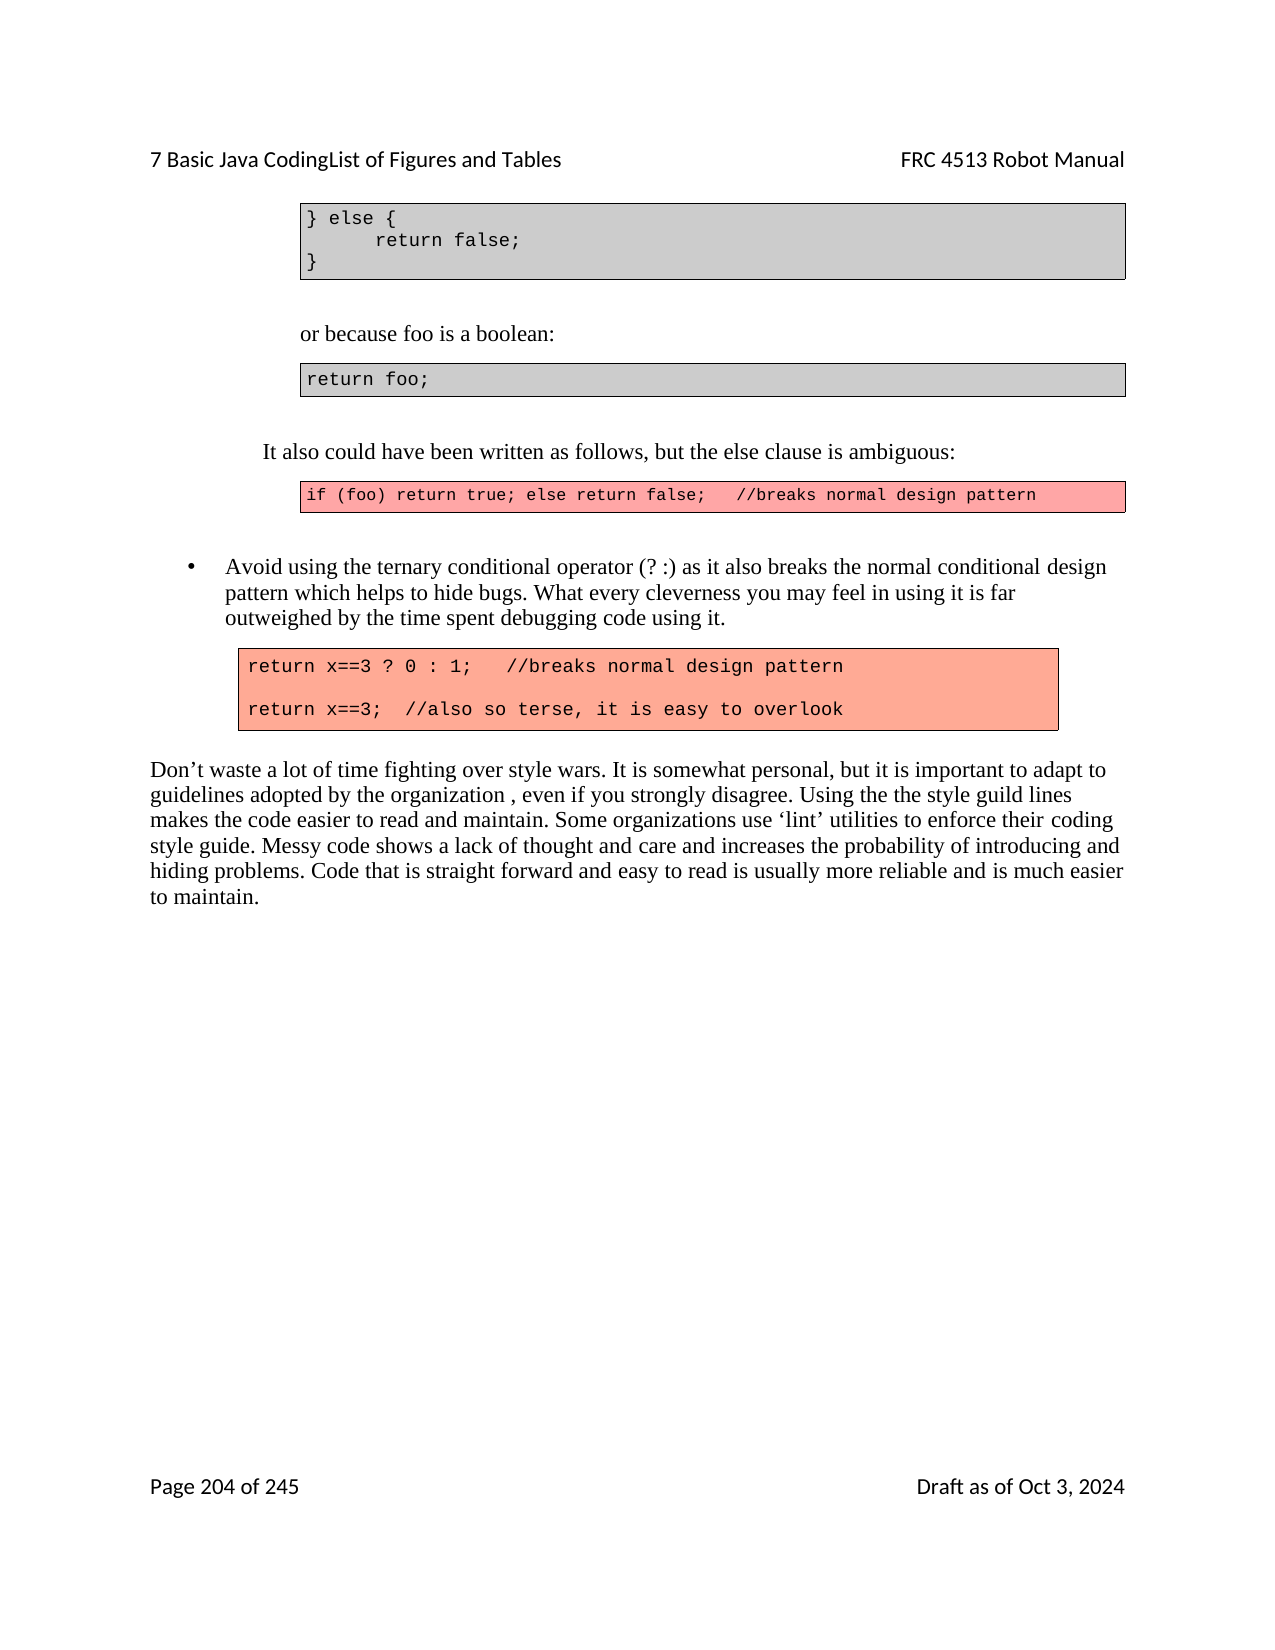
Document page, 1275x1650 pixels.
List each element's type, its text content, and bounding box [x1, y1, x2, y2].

list return x==3 ? 0 : 1; //breaks normal design pattern [247, 657, 1049, 678]
list return x==3; //also so terse, it is easy to overlook [247, 699, 1049, 721]
text if (foo) return true; else return false; //breaks normal design pattern [301, 482, 1125, 512]
text } else { [301, 204, 1125, 224]
text } [301, 245, 1125, 279]
text return false; [301, 224, 1125, 245]
text Don’t waste a lot of time fighting over style wars. It is somewhat personal, but it is important to adapt to guidelines adopted by the organization , even if you strongly disagree. Using the the style guild lines makes the code easier to read and maintain. Some organizations use ‘lint’ utilities to enforce their coding style guide. Messy code shows a lack of thought and care and increases the probability of introducing and hiding problems. Code that is straight forward and easy to read is usually more reliable and is much easier to maintain. [150, 757, 1125, 909]
text or because foo is a boolean: [300, 321, 1125, 346]
list Avoid using the ternary conditional operator (? :) as it also breaks the normal conditional design pattern which helps to hide bugs. What every cleverness you may feel in using it is far outweighed by the time spent debugging code using it. [187, 554, 1125, 630]
text It also could have been written as follows, but the else clause is ambiguous: [262, 439, 1125, 464]
text return foo; [301, 364, 1125, 396]
